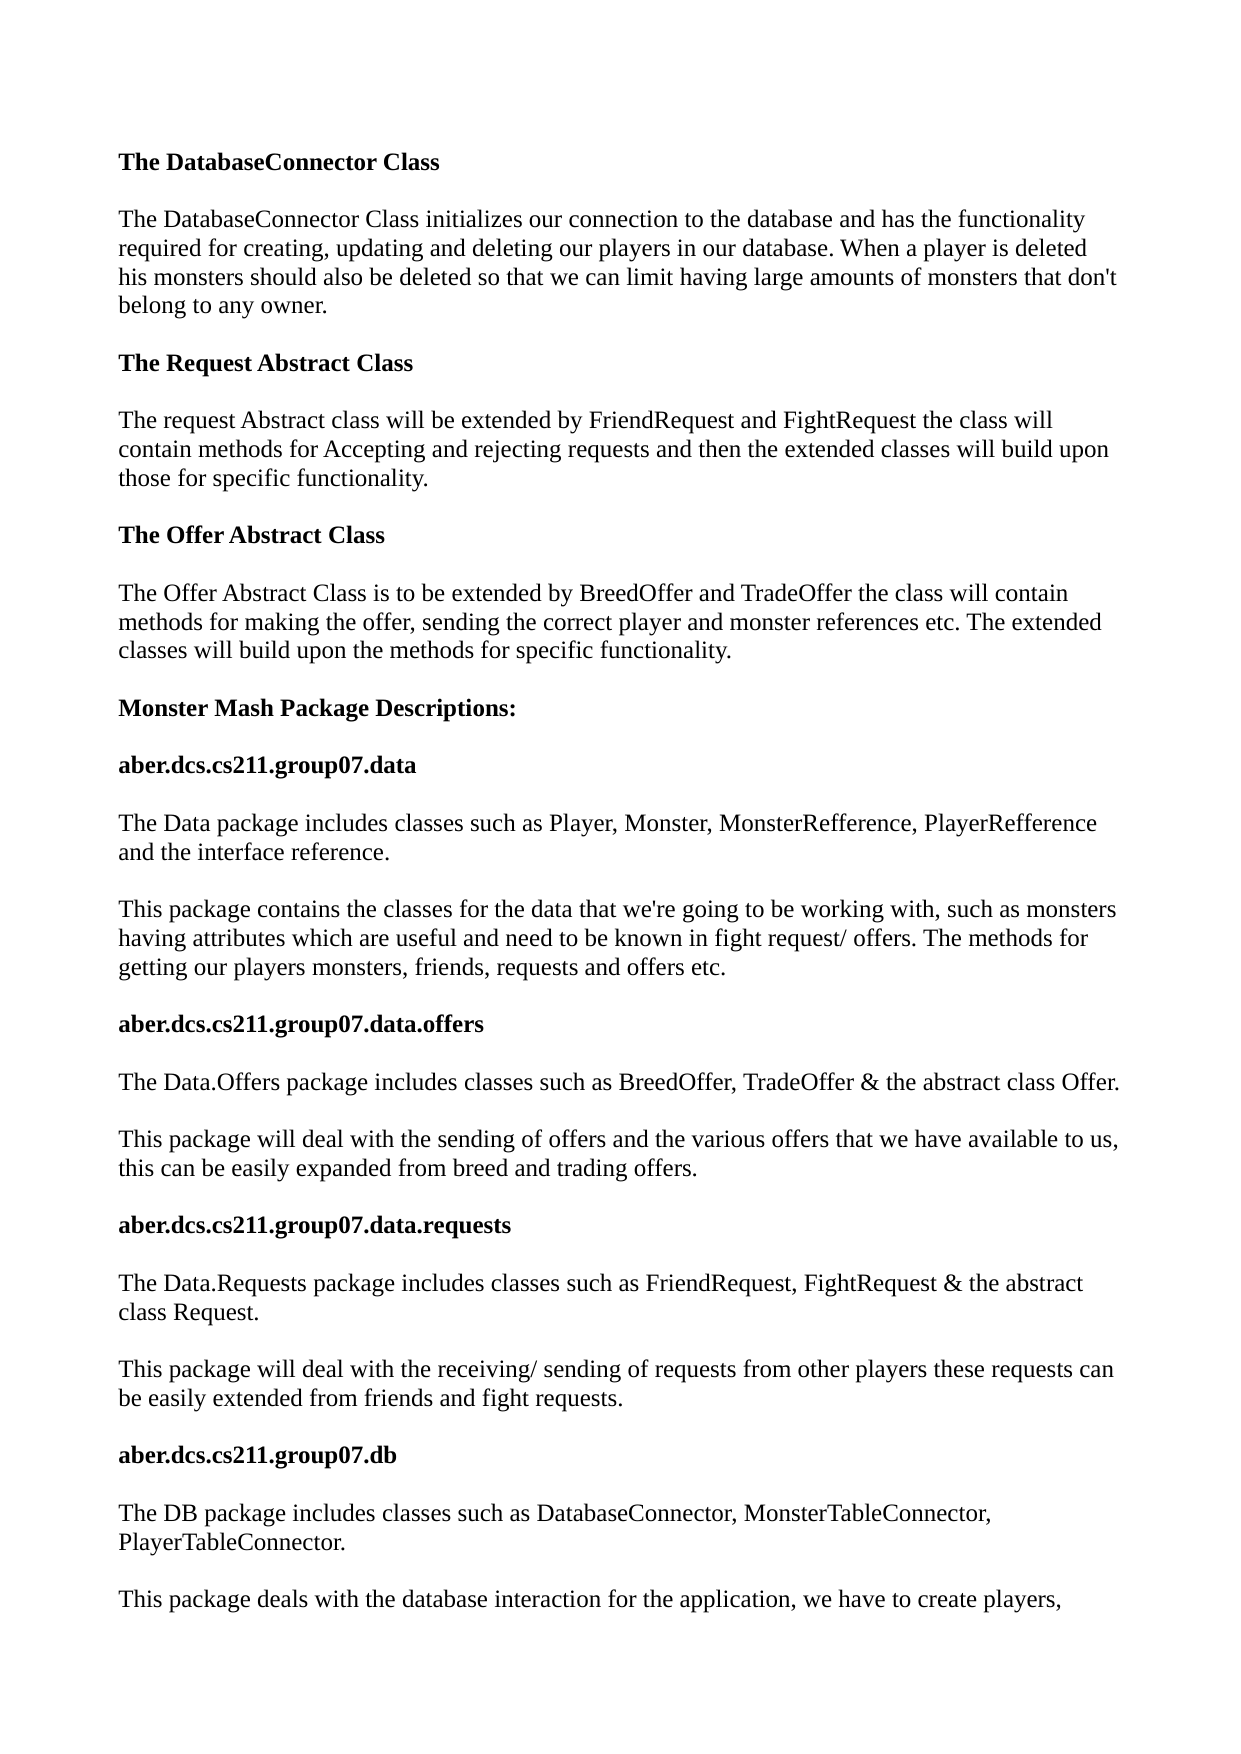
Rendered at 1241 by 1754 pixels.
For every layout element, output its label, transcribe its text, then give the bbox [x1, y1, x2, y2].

text Monster Mash Package Descriptions: [118, 693, 1122, 722]
text This package contains the classes for the data that we're going to be working with, such as monsters having attributes which are useful and need to be known in fight request/ offers. The methods for getting our players monsters, friends, requests and offers etc. [118, 894, 1122, 981]
text This package will deal with the receiving/ sending of requests from other players these requests can be easily extended from friends and fight requests. [118, 1354, 1122, 1412]
text The DatabaseConnector Class initializes our connection to the database and has the functionality required for creating, updating and deleting our players in our database. When a player is deleted his monsters should also be deleted so that we can limit having large amounts of monsters that don't belong to any owner. [118, 204, 1122, 319]
text The Data.Offers package includes classes such as BreedOffer, TradeOffer & the abstract class Offer. [118, 1067, 1122, 1096]
text The Data package includes classes such as Player, Monster, MonsterRefference, PlayerRefference and the interface reference. [118, 808, 1122, 866]
text The Offer Abstract Class is to be extended by BreedOffer and TradeOffer the class will contain methods for making the offer, sending the correct player and monster references etc. The extended classes will build upon the methods for specific functionality. [118, 578, 1122, 664]
text aber.dcs.cs211.group07.data [118, 751, 1122, 779]
text The DatabaseConnector Class [118, 147, 1122, 176]
text The Request Abstract Class [118, 348, 1122, 377]
text The request Abstract class will be extended by FriendRequest and FightRequest the class will contain methods for Accepting and rejecting requests and then the extended classes will build upon those for specific functionality. [118, 406, 1122, 492]
text The DB package includes classes such as DatabaseConnector, MonsterTableConnector, PlayerTableConnector. [118, 1498, 1122, 1556]
text The Offer Abstract Class [118, 521, 1122, 549]
text aber.dcs.cs211.group07.db [118, 1441, 1122, 1469]
text This package deals with the database interaction for the application, we have to create players, [118, 1584, 1122, 1613]
text aber.dcs.cs211.group07.data.requests [118, 1211, 1122, 1239]
text This package will deal with the sending of offers and the various offers that we have available to us, this can be easily expanded from breed and trading offers. [118, 1124, 1122, 1182]
text aber.dcs.cs211.group07.data.offers [118, 1009, 1122, 1038]
text The Data.Requests package includes classes such as FriendRequest, FightRequest & the abstract class Request. [118, 1268, 1122, 1326]
